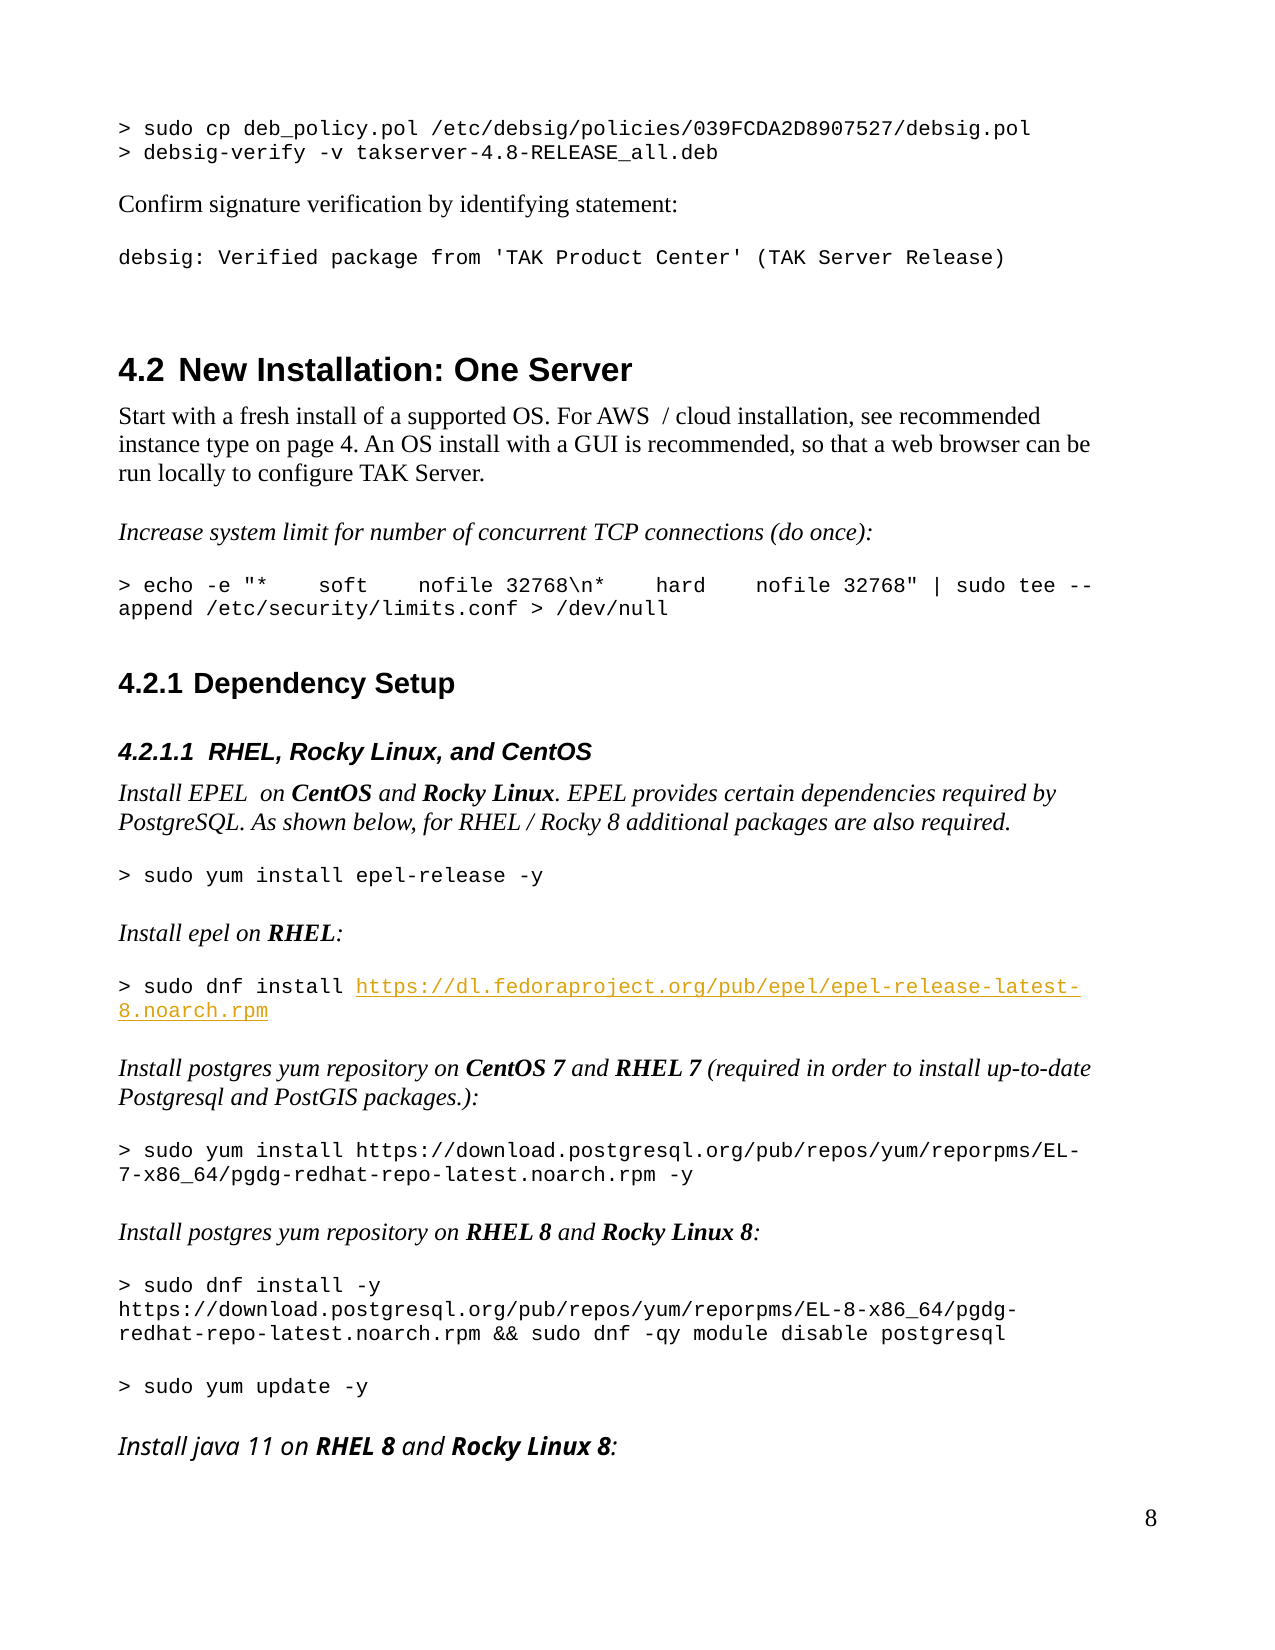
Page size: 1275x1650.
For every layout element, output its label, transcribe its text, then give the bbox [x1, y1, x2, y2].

text > sudo yum update -y [118, 1376, 1098, 1399]
text > sudo yum install https://download.postgresql.org/pub/repos/yum/reporpms/EL-7-x86_64/pgdg-redhat-repo-latest.noarch.rpm -y [118, 1140, 1098, 1188]
text Start with a fresh install of a supported OS. For AWS / cloud installation, see recommended instance type on page 4. An OS install with a GUI is recommended, so that a web browser can be run locally to configure TAK Server. [118, 401, 1098, 487]
text > sudo yum install epel-release -y [118, 865, 1098, 889]
text Confirm signature verification by identifying statement: [118, 189, 1098, 218]
text Install postgres yum repository on CentOS 7 and RHEL 7 (required in order to install up-to-date Postgresql and PostGIS packages.): [118, 1053, 1098, 1111]
text > debsig-verify -v takserver-4.8-RELEASE_all.deb [118, 142, 1157, 165]
text debsig: Verified package from 'TAK Product Center' (TAK Server Release) [118, 247, 1157, 271]
text > sudo cp deb_policy.pol /etc/debsig/policies/039FCDA2D8907527/debsig.pol [118, 118, 1157, 142]
subtitle Dependency Setup [118, 666, 1157, 700]
subtitle New Installation: One Server [118, 350, 1157, 388]
text Install EPEL on CentOS and Rocky Linux. EPEL provides certain dependencies required by PostgreSQL. As shown below, for RHEL / Rocky 8 additional packages are also required. [118, 778, 1098, 836]
text > sudo dnf install https://dl.fedoraproject.org/pub/epel/epel-release-latest-8.noarch.rpm [118, 977, 1098, 1024]
text > sudo dnf install -y https://download.postgresql.org/pub/repos/yum/reporpms/EL-8-x86_64/pgdg-redhat-repo-latest.noarch.rpm && sudo dnf -qy module disable postgresql [118, 1275, 1098, 1346]
text Install epel on RHEL: [118, 918, 1098, 947]
subtitle RHEL, Rocky Linux, and CentOS [118, 737, 1157, 766]
text Install postgres yum repository on RHEL 8 and Rocky Linux 8: [118, 1217, 1098, 1246]
text Install java 11 on RHEL 8 and Rocky Linux 8: [118, 1429, 1098, 1463]
text > echo -e "* soft nofile 32768\n* hard nofile 32768" | sudo tee --append /etc/security/limits.conf > /dev/null [118, 575, 1098, 622]
text Increase system limit for number of concurrent TCP connections (do once): [118, 517, 1098, 545]
